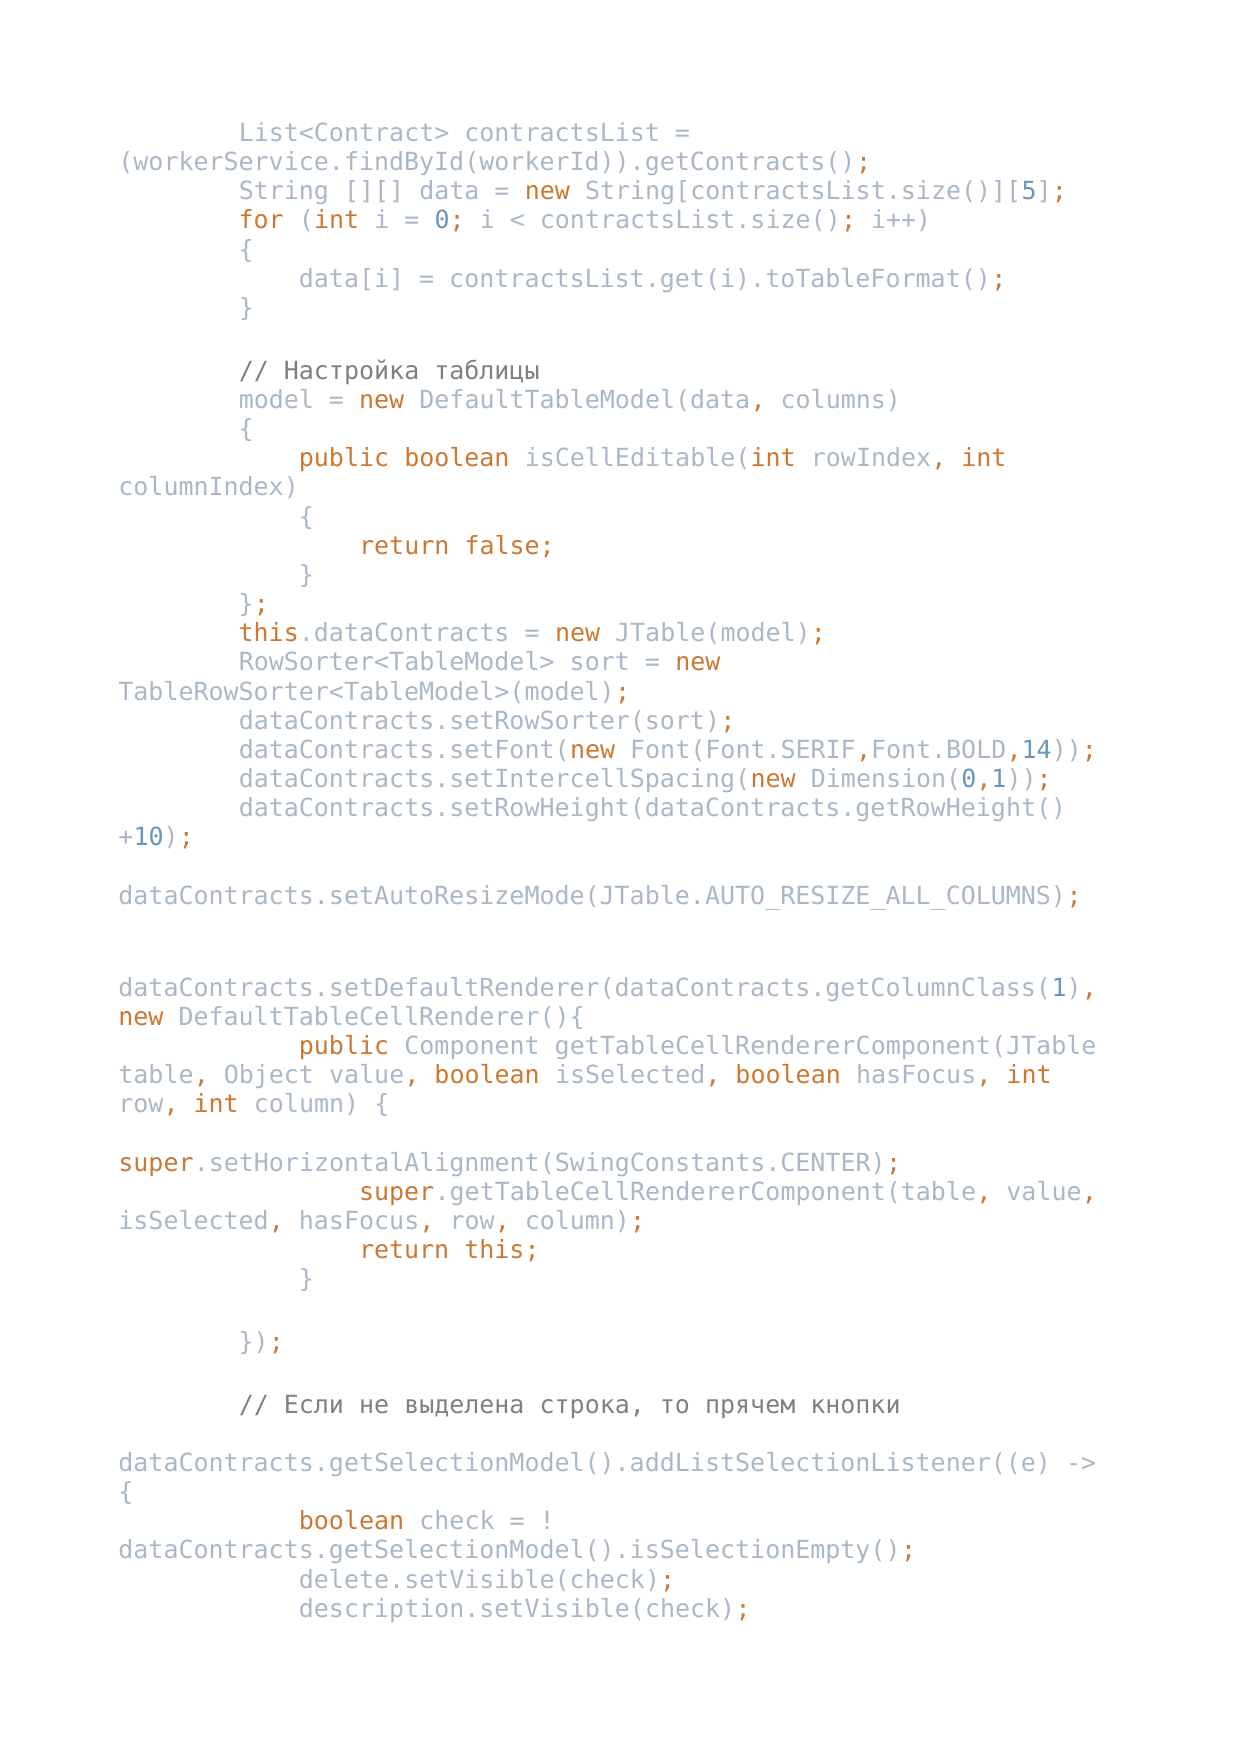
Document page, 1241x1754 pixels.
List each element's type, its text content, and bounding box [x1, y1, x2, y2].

text List<Contract> contractsList = (workerService.findById(workerId)).getContracts(); String [][] data = new String[contractsList.size()][5]; for (int i = 0; i < contractsList.size(); i++) { data[i] = contractsList.get(i).toTableFormat(); } // Настройка таблицы model = new DefaultTableModel(data, columns) { public boolean isCellEditable(int rowIndex, int columnIndex) { return false; } }; this.dataContracts = new JTable(model); RowSorter<TableModel> sort = new TableRowSorter<TableModel>(model); dataContracts.setRowSorter(sort); dataContracts.setFont(new Font(Font.SERIF,Font.BOLD,14)); dataContracts.setIntercellSpacing(new Dimension(0,1)); dataContracts.setRowHeight(dataContracts.getRowHeight()+10); dataContracts.setAutoResizeMode(JTable.AUTO_RESIZE_ALL_COLUMNS); dataContracts.setDefaultRenderer(dataContracts.getColumnClass(1), new DefaultTableCellRenderer(){ public Component getTableCellRendererComponent(JTable table, Object value, boolean isSelected, boolean hasFocus, int row, int column) { super.setHorizontalAlignment(SwingConstants.CENTER); super.getTableCellRendererComponent(table, value, isSelected, hasFocus, row, column); return this; } }); // Если не выделена строка, то прячем кнопки dataContracts.getSelectionModel().addListSelectionListener((e) -> { boolean check = !dataContracts.getSelectionModel().isSelectionEmpty(); delete.setVisible(check); description.setVisible(check); [118, 118, 1122, 1623]
